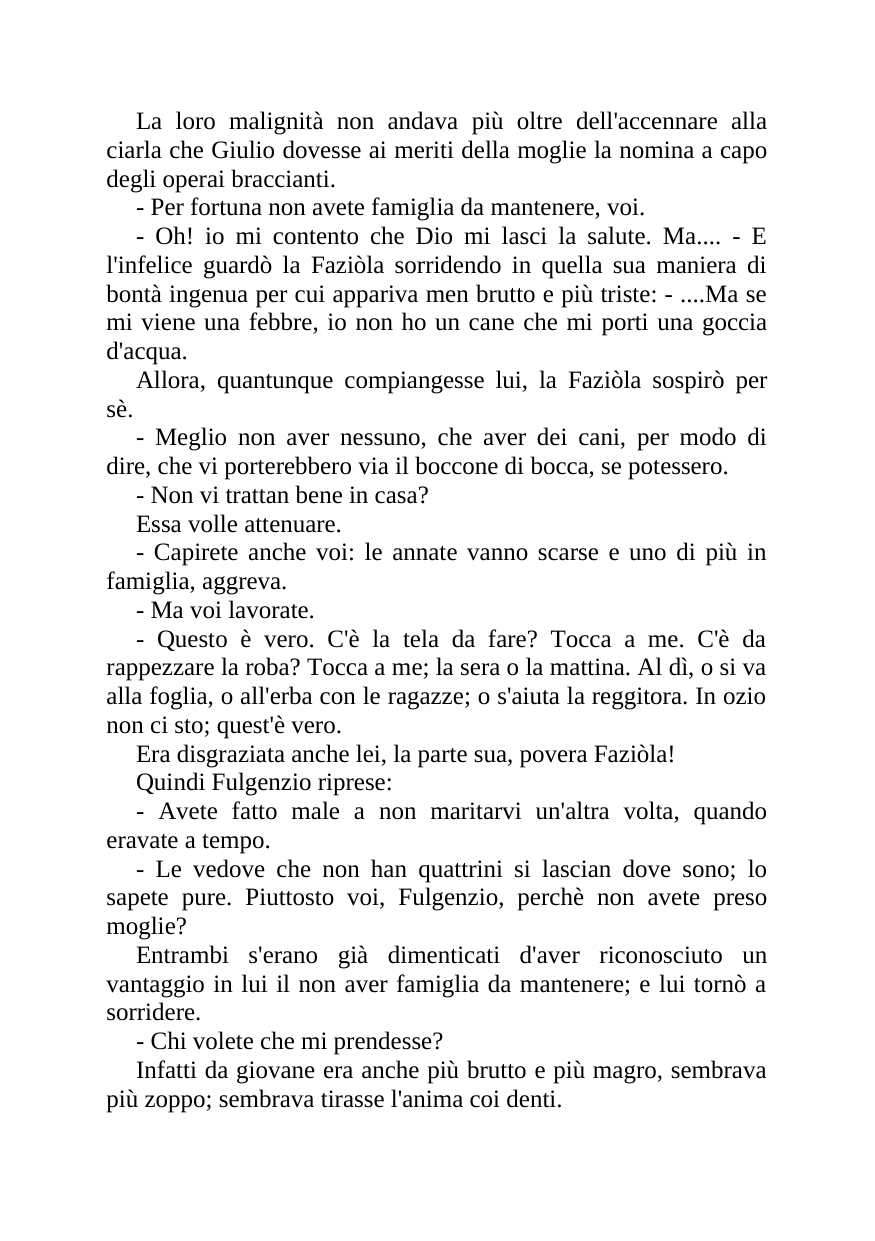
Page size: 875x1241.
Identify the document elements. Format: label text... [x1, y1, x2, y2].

text Era disgraziata anche lei, la parte sua, povera Faziòla! [106, 739, 768, 767]
text - Per fortuna non avete famiglia da mantenere, voi. [106, 192, 768, 221]
text - Questo è vero. C'è la tela da fare? Tocca a me. C'è da rappezzare la roba? Tocca a me; la sera o la mattina. Al dì, o si va alla foglia, o all'erba con le ragazze; o s'aiuta la reggitora. In ozio non ci sto; quest'è vero. [106, 624, 768, 739]
text - Avete fatto male a non maritarvi un'altra volta, quando eravate a tempo. [106, 796, 768, 854]
text Essa volle attenuare. [106, 509, 768, 537]
text Allora, quantunque compiangesse lui, la Faziòla sospirò per sè. [106, 365, 768, 422]
text Infatti da giovane era anche più brutto e più magro, sembrava più zoppo; sembrava tirasse l'anima coi denti. [106, 1055, 768, 1112]
text - Non vi trattan bene in casa? [106, 480, 768, 509]
text - Meglio non aver nessuno, che aver dei cani, per modo di dire, che vi porterebbero via il boccone di bocca, se potessero. [106, 422, 768, 480]
text - Capirete anche voi: le annate vanno scarse e uno di più in famiglia, aggreva. [106, 537, 768, 595]
text - Chi volete che mi prendesse? [106, 1026, 768, 1055]
text - Oh! io mi contento che Dio mi lasci la salute. Ma.... - E l'infelice guardò la Faziòla sorridendo in quella sua maniera di bontà ingenua per cui appariva men brutto e più triste: - ....Ma se mi viene una febbre, io non ho un cane che mi porti una goccia d'acqua. [106, 221, 768, 365]
text - Ma voi lavorate. [106, 595, 768, 624]
text Quindi Fulgenzio riprese: [106, 767, 768, 796]
text - Le vedove che non han quattrini si lascian dove sono; lo sapete pure. Piuttosto voi, Fulgenzio, perchè non avete preso moglie? [106, 854, 768, 940]
text La loro malignità non andava più oltre dell'accennare alla ciarla che Giulio dovesse ai meriti della moglie la nomina a capo degli operai braccianti. [106, 106, 768, 192]
text Entrambi s'erano già dimenticati d'aver riconosciuto un vantaggio in lui il non aver famiglia da mantenere; e lui tornò a sorridere. [106, 940, 768, 1026]
